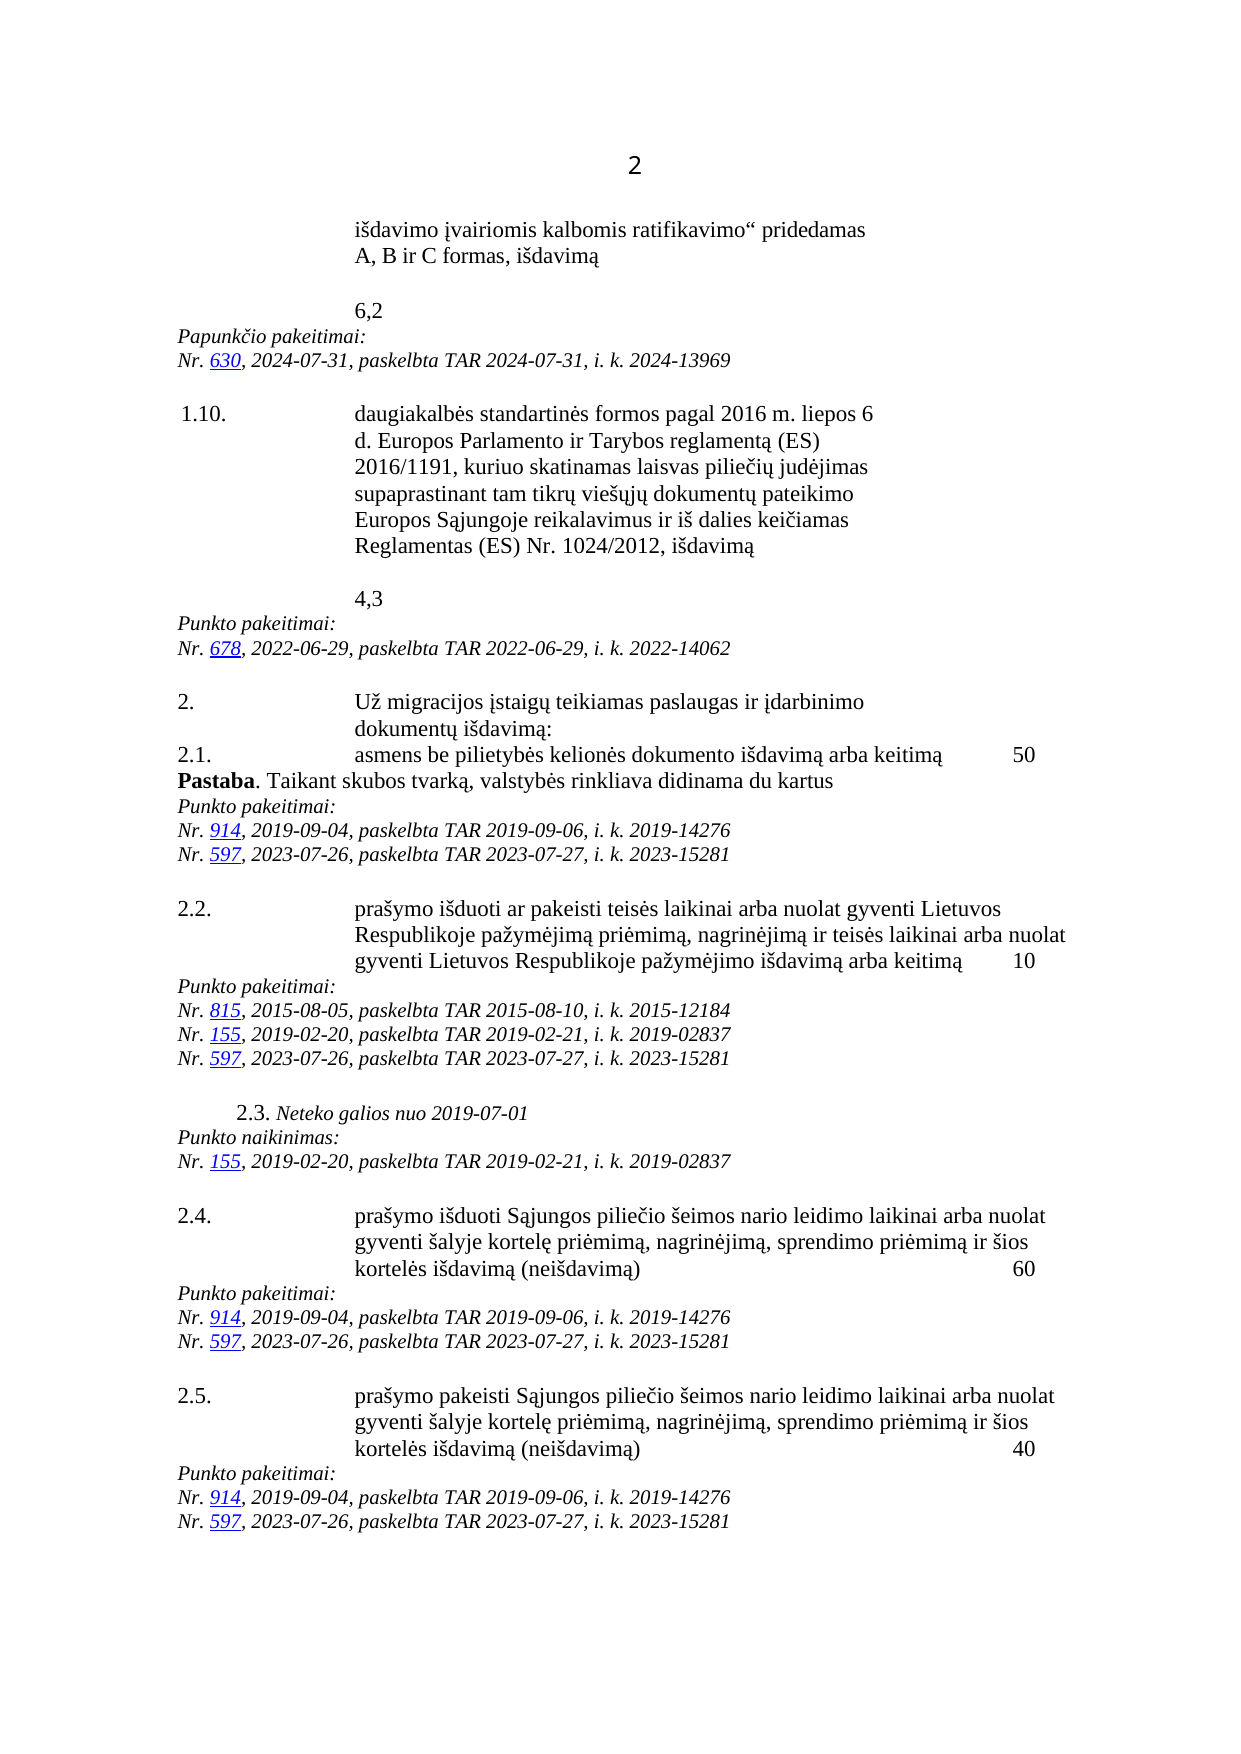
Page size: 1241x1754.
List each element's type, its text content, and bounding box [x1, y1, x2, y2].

text Punkto pakeitimai: [177, 794, 1092, 818]
text Punkto pakeitimai: [177, 611, 1092, 635]
text išdavimo įvairiomis kalbomis ratifikavimo“ pridedamas A, B ir C formas, išdavimą 6,2 [181, 216, 886, 324]
text 2.1. asmens be pilietybės kelionės dokumento išdavimą arba keitimą 50 [177, 741, 1092, 767]
text Pastaba. Taikant skubos tvarką, valstybės rinkliava didinama du kartus [177, 767, 1092, 794]
text Punkto naikinimas: [177, 1125, 1092, 1149]
text 2.3. Neteko galios nuo 2019-07-01 [177, 1099, 1092, 1125]
text Papunkčio pakeitimai: [177, 324, 1092, 348]
text Nr. 597, 2023-07-26, paskelbta TAR 2023-07-27, i. k. 2023-15281 [177, 1329, 1092, 1353]
text Nr. 597, 2023-07-26, paskelbta TAR 2023-07-27, i. k. 2023-15281 [177, 1046, 1092, 1070]
text dokumentų išdavimą: [354, 714, 945, 741]
text 2.4. prašymo išduoti Sąjungos piliečio šeimos nario leidimo laikinai arba nuolat gyventi šalyje kortelę priėmimą, nagrinėjimą, sprendimo priėmimą ir šios kortelės išdavimą (neišdavimą) 60 [177, 1202, 1092, 1281]
text 1.10. daugiakalbės standartinės formos pagal 2016 m. liepos 6 d. Europos Parlamento ir Tarybos reglamentą (ES) 2016/1191, kuriuo skatinamas laisvas piliečių judėjimas supaprastinant tam tikrų viešųjų dokumentų pateikimo Europos Sąjungoje reikalavimus ir iš dalies keičiamas Reglamentas (ES) Nr. 1024/2012, išdavimą 4,3 [181, 401, 886, 611]
text Nr. 815, 2015-08-05, paskelbta TAR 2015-08-10, i. k. 2015-12184 [177, 998, 1092, 1022]
text Nr. 914, 2019-09-04, paskelbta TAR 2019-09-06, i. k. 2019-14276 [177, 818, 1092, 842]
text Nr. 630, 2024-07-31, paskelbta TAR 2024-07-31, i. k. 2024-13969 [177, 348, 1092, 372]
text 2.5. prašymo pakeisti Sąjungos piliečio šeimos nario leidimo laikinai arba nuolat gyventi šalyje kortelę priėmimą, nagrinėjimą, sprendimo priėmimą ir šios kortelės išdavimą (neišdavimą) 40 [177, 1382, 1092, 1461]
text Punkto pakeitimai: [177, 1461, 1092, 1485]
text Punkto pakeitimai: [177, 974, 1092, 998]
text Nr. 914, 2019-09-04, paskelbta TAR 2019-09-06, i. k. 2019-14276 [177, 1485, 1092, 1509]
text Nr. 914, 2019-09-04, paskelbta TAR 2019-09-06, i. k. 2019-14276 [177, 1305, 1092, 1329]
text Nr. 597, 2023-07-26, paskelbta TAR 2023-07-27, i. k. 2023-15281 [177, 842, 1092, 866]
text Punkto pakeitimai: [177, 1281, 1092, 1305]
text 2.2. prašymo išduoti ar pakeisti teisės laikinai arba nuolat gyventi Lietuvos Respublikoje pažymėjimą priėmimą, nagrinėjimą ir teisės laikinai arba nuolat gyventi Lietuvos Respublikoje pažymėjimo išdavimą arba keitimą 10 [177, 894, 1092, 974]
text Nr. 597, 2023-07-26, paskelbta TAR 2023-07-27, i. k. 2023-15281 [177, 1509, 1092, 1533]
text Nr. 155, 2019-02-20, paskelbta TAR 2019-02-21, i. k. 2019-02837 [177, 1022, 1092, 1046]
text Nr. 678, 2022-06-29, paskelbta TAR 2022-06-29, i. k. 2022-14062 [177, 635, 1092, 659]
text Nr. 155, 2019-02-20, paskelbta TAR 2019-02-21, i. k. 2019-02837 [177, 1149, 1092, 1173]
text 2. Už migracijos įstaigų teikiamas paslaugas ir įdarbinimo [177, 688, 945, 714]
